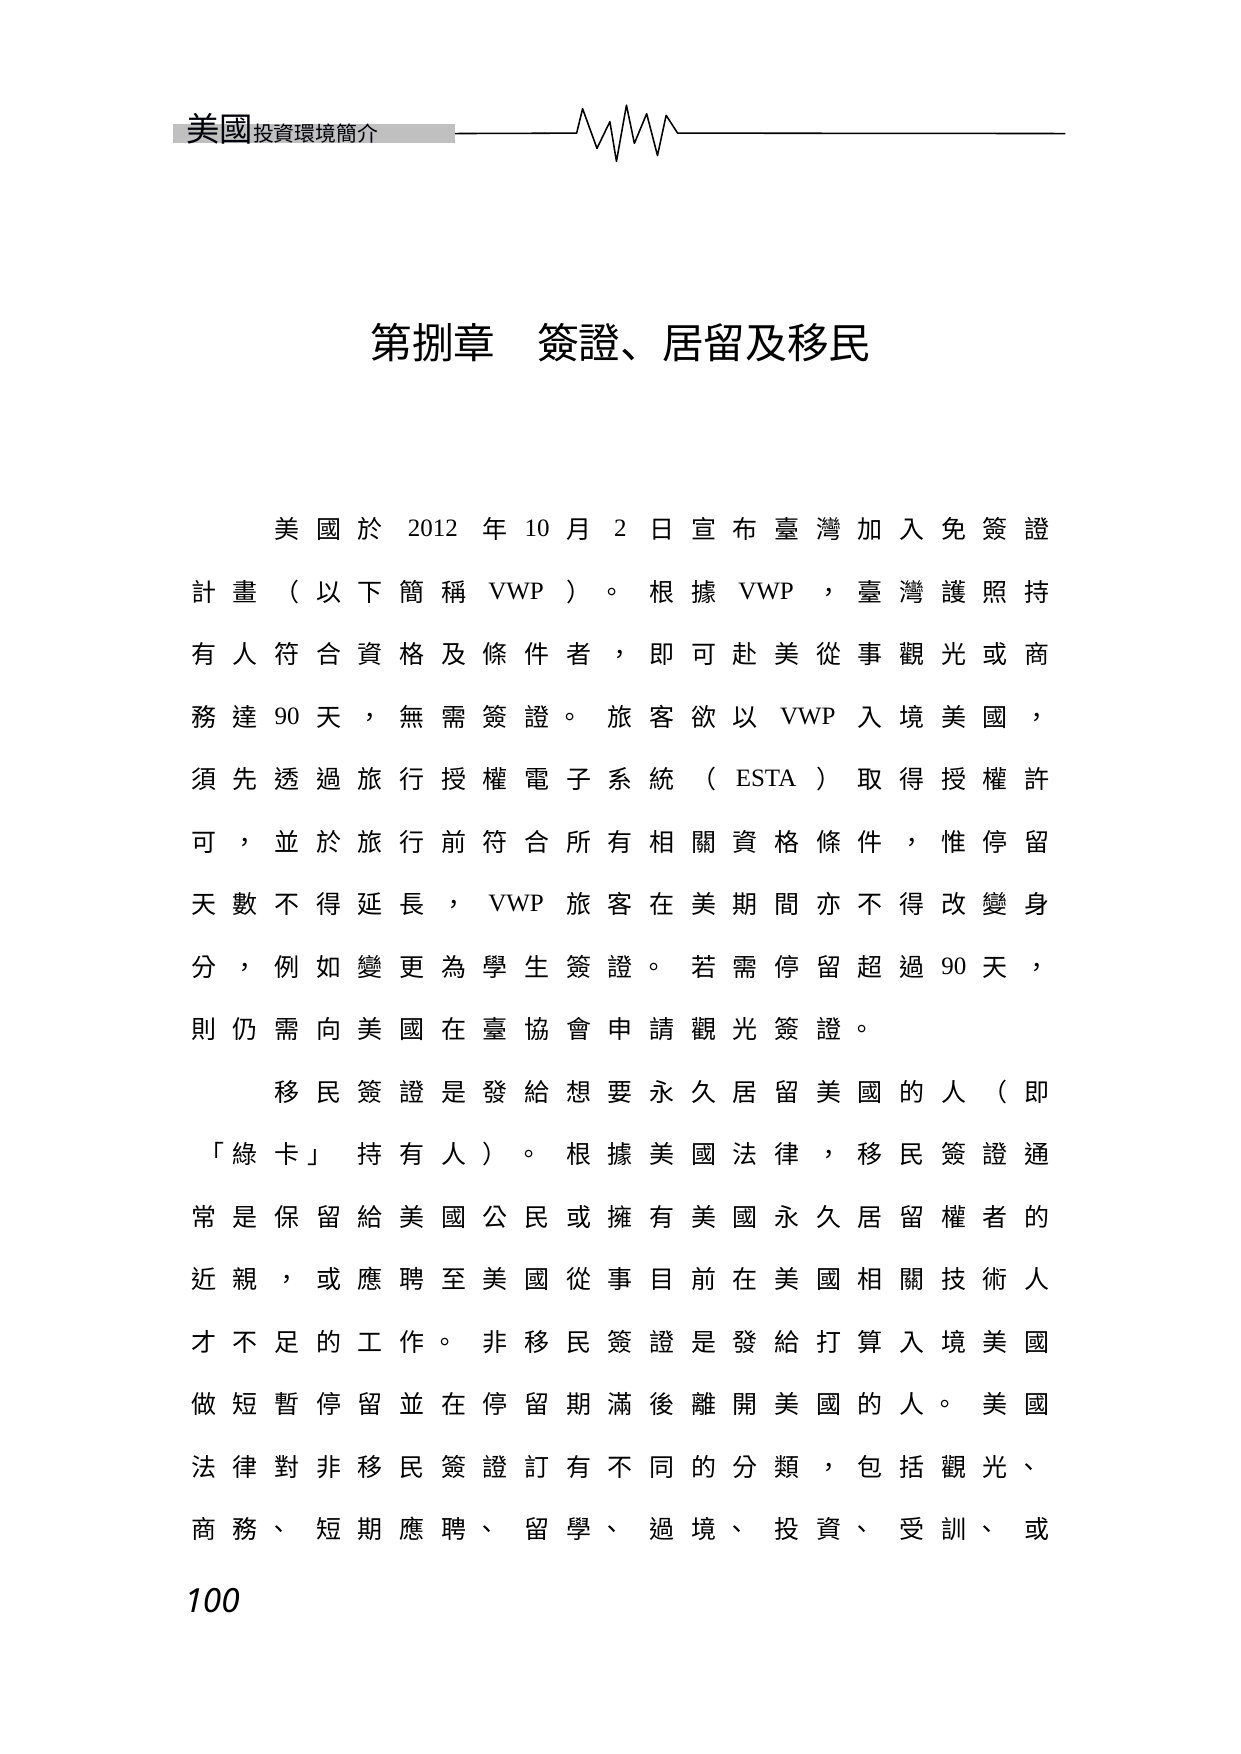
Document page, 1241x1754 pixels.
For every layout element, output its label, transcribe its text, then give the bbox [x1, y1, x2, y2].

text 美國於2012年10月2日宣布臺灣加入免簽證計畫（以下簡稱VWP）。根據VWP，臺灣護照持有人符合資格及條件者，即可赴美從事觀光或商務達90天，無需簽證。旅客欲以VWP入境美國，須先透過旅行授權電子系統（ESTA）取得授權許可，並於旅行前符合所有相關資格條件，惟停留天數不得延長，VWP旅客在美期間亦不得改變身分，例如變更為學生簽證。若需停留超過90天，則仍需向美國在臺協會申請觀光簽證。 [183, 486, 1058, 1049]
text 移民簽證是發給想要永久居留美國的人（即「綠卡」持有人）。根據美國法律，移民簽證通常是保留給美國公民或擁有美國永久居留權者的近親，或應聘至美國從事目前在美國相關技術人才不足的工作。非移民簽證是發給打算入境美國做短暫停留並在停留期滿後離開美國的人。美國法律對非移民簽證訂有不同的分類，包括觀光、商務、短期應聘、留學、過境、投資、受訓、或 [183, 1049, 1058, 1549]
text 第捌章 簽證、居留及移民 [183, 299, 1058, 361]
